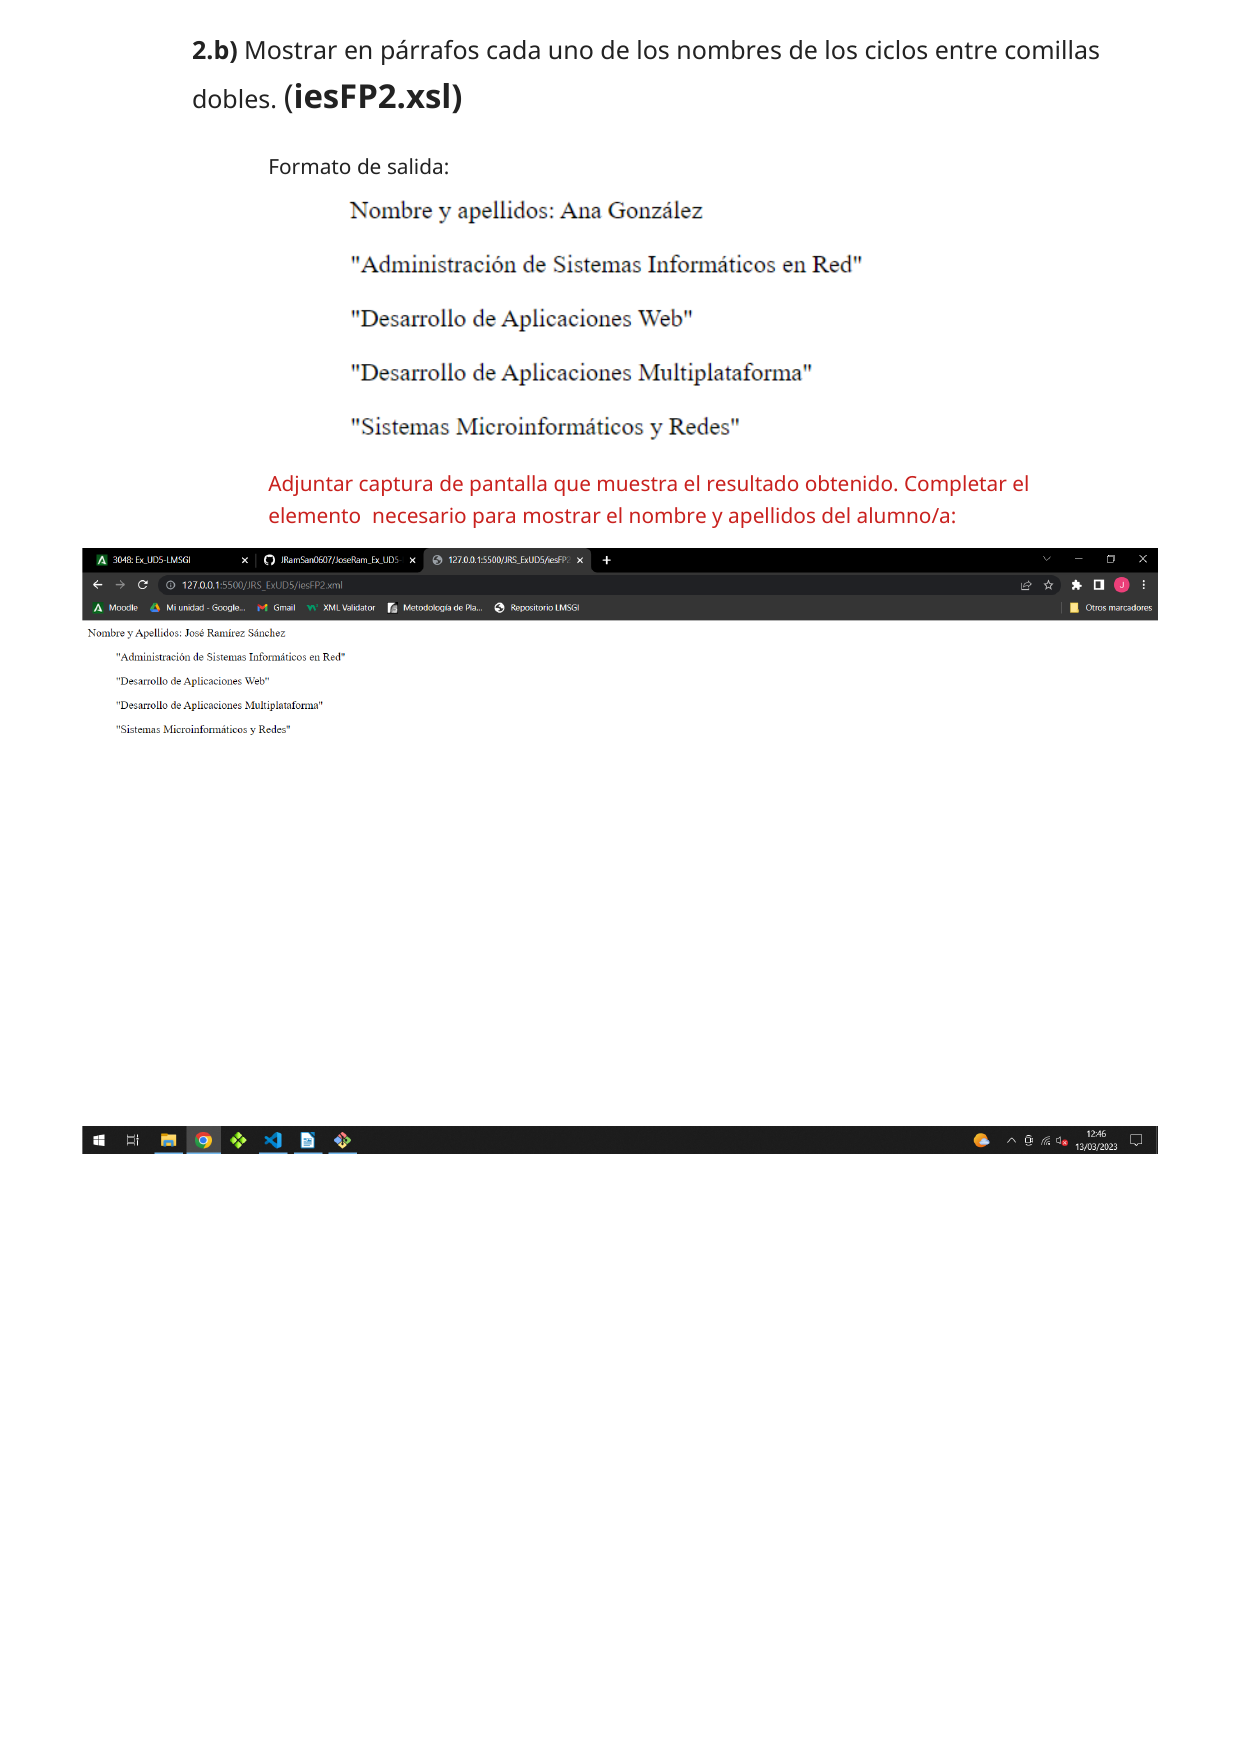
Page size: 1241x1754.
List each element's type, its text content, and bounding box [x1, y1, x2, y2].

list 2.b) Mostrar en párrafos cada uno de los nombres de los ciclos entre comillas dobles. (iesFP2.xsl) [118, 32, 1122, 118]
picture [82, 548, 1158, 1154]
text Adjuntar captura de pantalla que muestra el resultado obtenido. Completar el elemento necesario para mostrar el nombre y apellidos del alumno/a: [268, 469, 1122, 530]
text Formato de salida: [118, 139, 1122, 184]
picture [343, 192, 884, 446]
